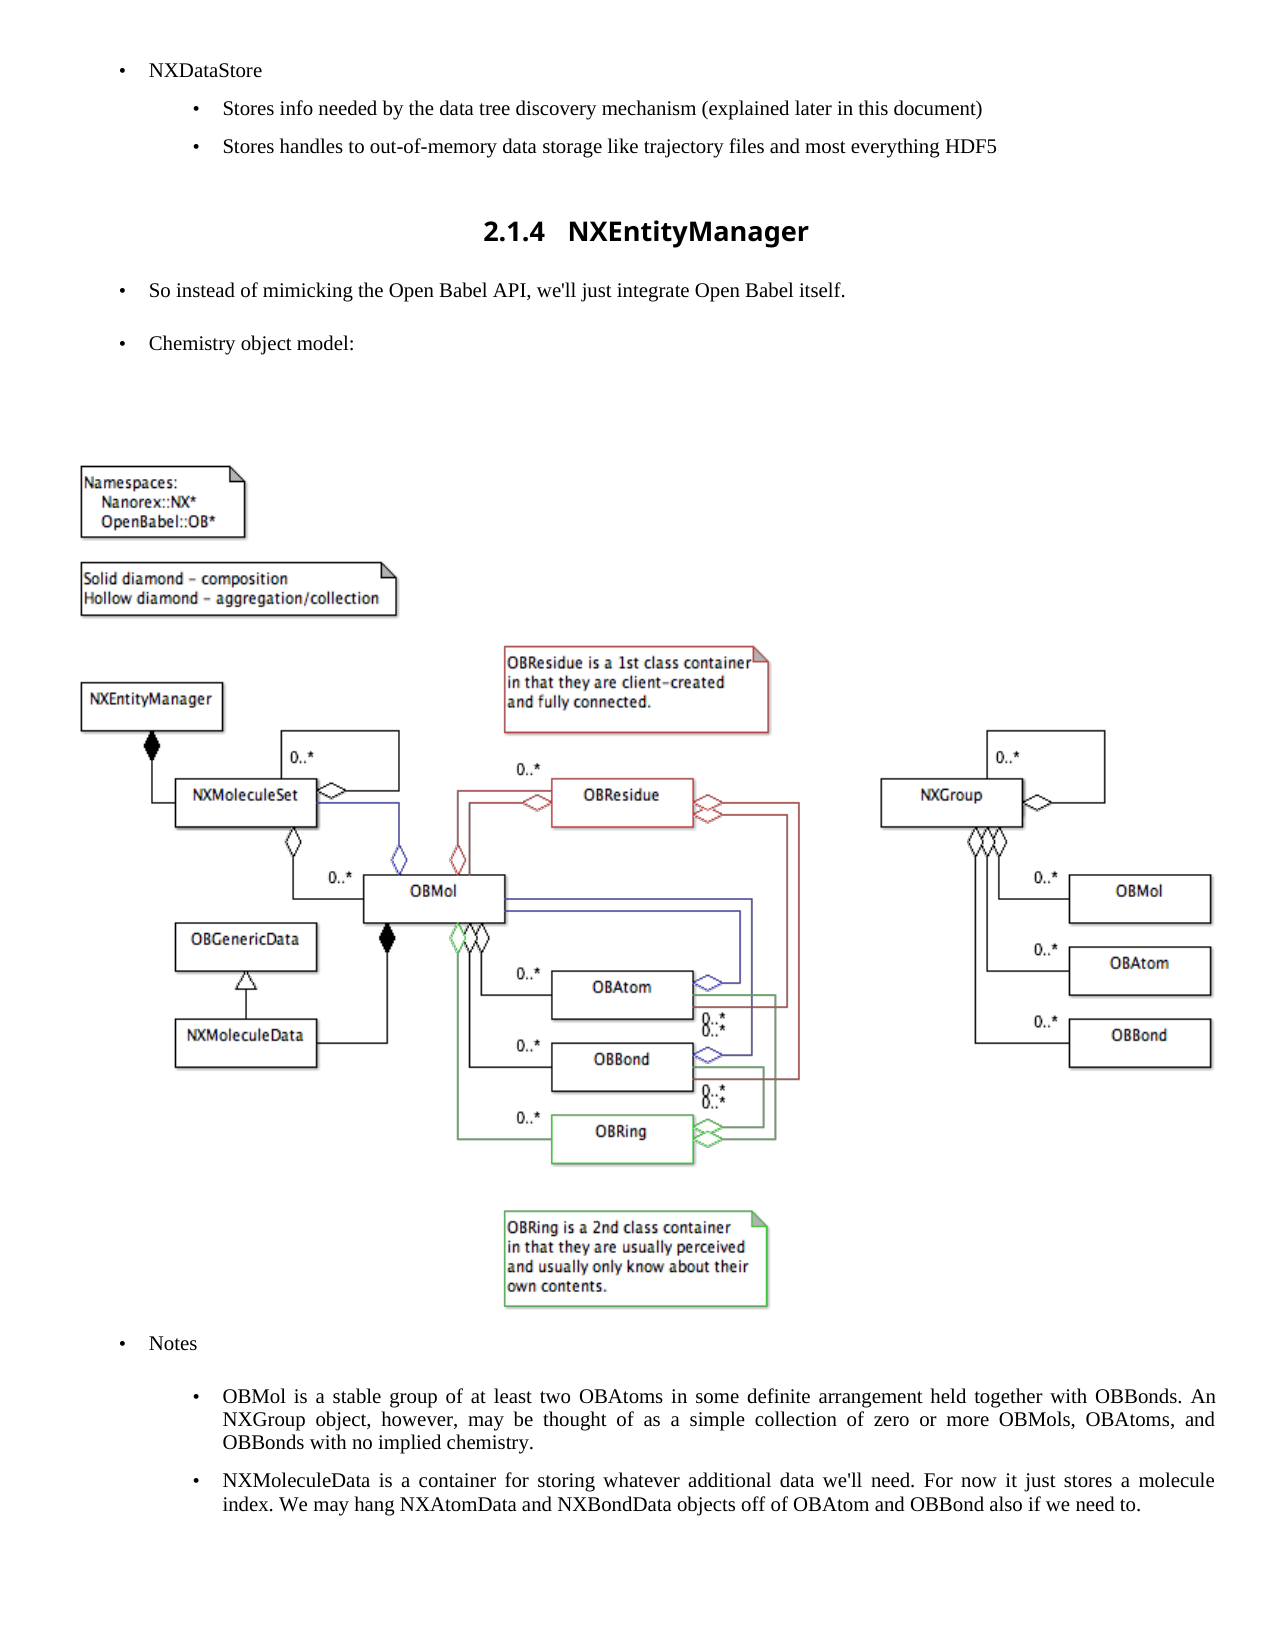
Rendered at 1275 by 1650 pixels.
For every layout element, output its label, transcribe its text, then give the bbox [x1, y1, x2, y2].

list Stores info needed by the data tree discovery mechanism (explained later in this document) [193, 97, 1217, 120]
list OBMol is a stable group of at least two OBAtoms in some definite arrangement held together with OBBonds. An NXGroup object, however, may be thought of as a simple collection of zero or more OBMols, OBAtoms, and OBBonds with no implied chemistry. [193, 1385, 1217, 1454]
list NXMoleculeData is a container for storing whatever additional data we'll need. For now it just stores a molecule index. We may hang NXAtomData and NXBondData objects off of OBAtom and OBBond also if we need to. [193, 1469, 1217, 1516]
list Chemistry object model: [119, 332, 1217, 355]
picture [75, 460, 1216, 1313]
list So instead of mimicking the Open Babel API, we'll just integrate Open Babel itself. [119, 279, 1217, 302]
subtitle NXEntityManager [75, 213, 1217, 250]
list NXDataStore [119, 59, 1217, 82]
list Stores handles to out-of-memory data storage like trajectory files and most everything HDF5 [193, 135, 1217, 158]
list Notes [119, 1332, 1217, 1355]
